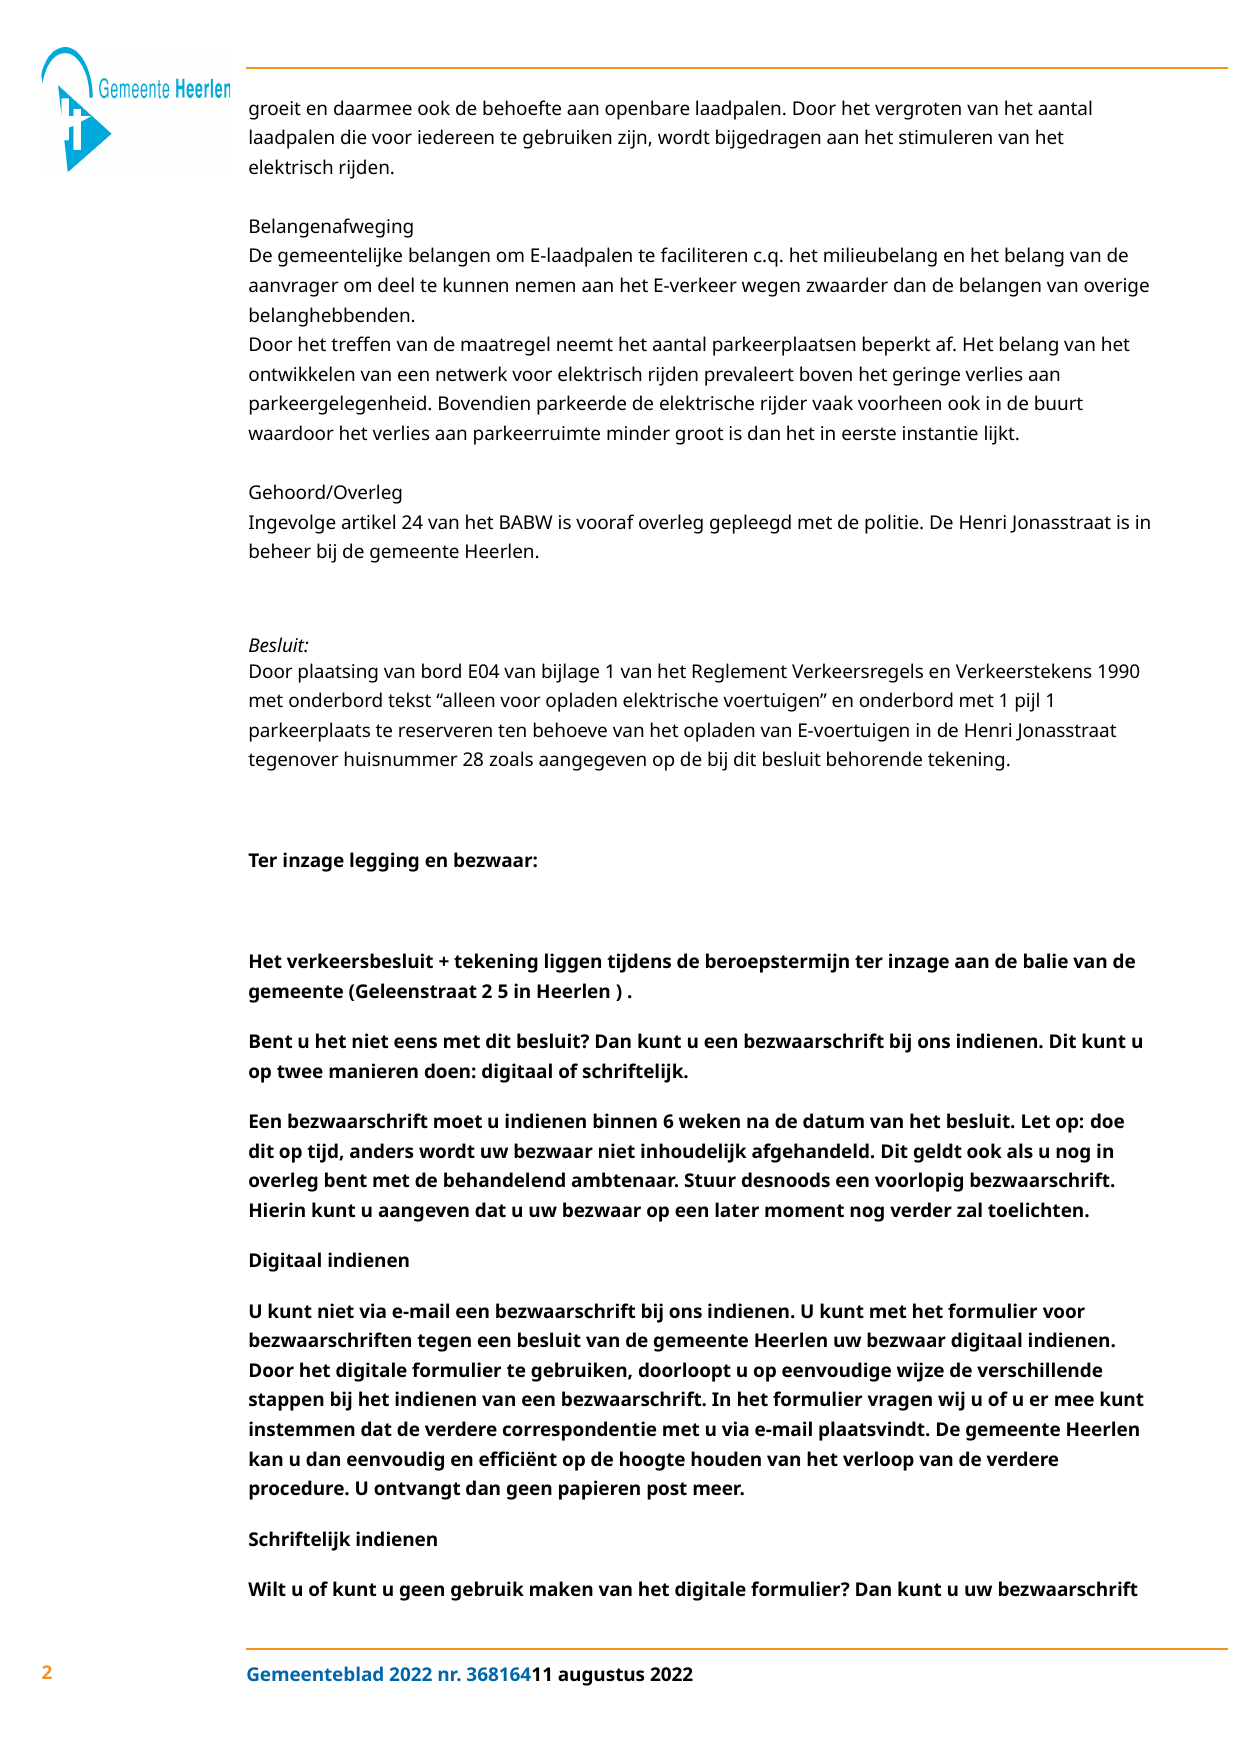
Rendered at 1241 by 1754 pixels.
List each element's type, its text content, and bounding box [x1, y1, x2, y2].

text Wilt u of kunt u geen gebruik maken van het digitale formulier? Dan kunt u uw bezwaarschrift [248, 1576, 1152, 1602]
picture [41, 47, 231, 172]
text Belangenafweging [248, 213, 1152, 239]
text groeit en daarmee ook de behoefte aan openbare laadpalen. Door het vergroten van het aantal laadpalen die voor iedereen te gebruiken zijn, wordt bijgedragen aan het stimuleren van het elektrisch rijden. [248, 95, 1152, 180]
text Door plaatsing van bord E04 van bijlage 1 van het Reglement Verkeersregels en Verkeerstekens 1990 met onderbord tekst “alleen voor opladen elektrische voertuigen” en onderbord met 1 pijl 1 parkeerplaats te reserveren ten behoeve van het opladen van E-voertuigen in de Henri Jonasstraat tegenover huisnummer 28 zoals aangegeven op de bij dit besluit behorende tekening. [248, 658, 1152, 772]
text Schriftelijk indienen [248, 1526, 1152, 1551]
text Besluit: [248, 632, 1152, 658]
text Gehoord/Overleg [248, 479, 1152, 505]
text Bent u het niet eens met dit besluit? Dan kunt u een bezwaarschrift bij ons indienen. Dit kunt u op twee manieren doen: digitaal of schriftelijk. [248, 1028, 1152, 1083]
text Het verkeersbesluit + tekening liggen tijdens de beroepstermijn ter inzage aan de balie van de gemeente (Geleenstraat 2 5 in Heerlen ) . [248, 948, 1152, 1003]
text waardoor het verlies aan parkeerruimte minder groot is dan het in eerste instantie lijkt. [248, 420, 1152, 446]
text Digitaal indienen [248, 1247, 1152, 1273]
text Ter inzage legging en bezwaar: [248, 847, 1152, 873]
text Ingevolge artikel 24 van het BABW is vooraf overleg gepleegd met de politie. De Henri Jonasstraat is in beheer bij de gemeente Heerlen. [248, 509, 1152, 564]
text Een bezwaarschrift moet u indienen binnen 6 weken na de datum van het besluit. Let op: doe dit op tijd, anders wordt uw bezwaar niet inhoudelijk afgehandeld. Dit geldt ook als u nog in overleg bent met de behandelend ambtenaar. Stuur desnoods een voorlopig bezwaarschrift. Hierin kunt u aangeven dat u uw bezwaar op een later moment nog verder zal toelichten. [248, 1108, 1152, 1223]
text Door het treffen van de maatregel neemt het aantal parkeerplaatsen beperkt af. Het belang van het ontwikkelen van een netwerk voor elektrisch rijden prevaleert boven het geringe verlies aan parkeergelegenheid. Bovendien parkeerde de elektrische rijder vaak voorheen ook in de buurt [248, 331, 1152, 416]
picture [41, 47, 59, 70]
text U kunt niet via e-mail een bezwaarschrift bij ons indienen. U kunt met het formulier voor bezwaarschriften tegen een besluit van de gemeente Heerlen uw bezwaar digitaal indienen. Door het digitale formulier te gebruiken, doorloopt u op eenvoudige wijze de verschillende stappen bij het indienen van een bezwaarschrift. In het formulier vragen wij u of u er mee kunt instemmen dat de verdere correspondentie met u via e-mail plaatsvindt. De gemeente Heerlen kan u dan eenvoudig en efficiënt op de hoogte houden van het verloop van de verdere procedure. U ontvangt dan geen papieren post meer. [248, 1298, 1152, 1501]
text De gemeentelijke belangen om E-laadpalen te faciliteren c.q. het milieubelang en het belang van de aanvrager om deel te kunnen nemen aan het E-verkeer wegen zwaarder dan de belangen van overige belanghebbenden. [248, 243, 1152, 328]
